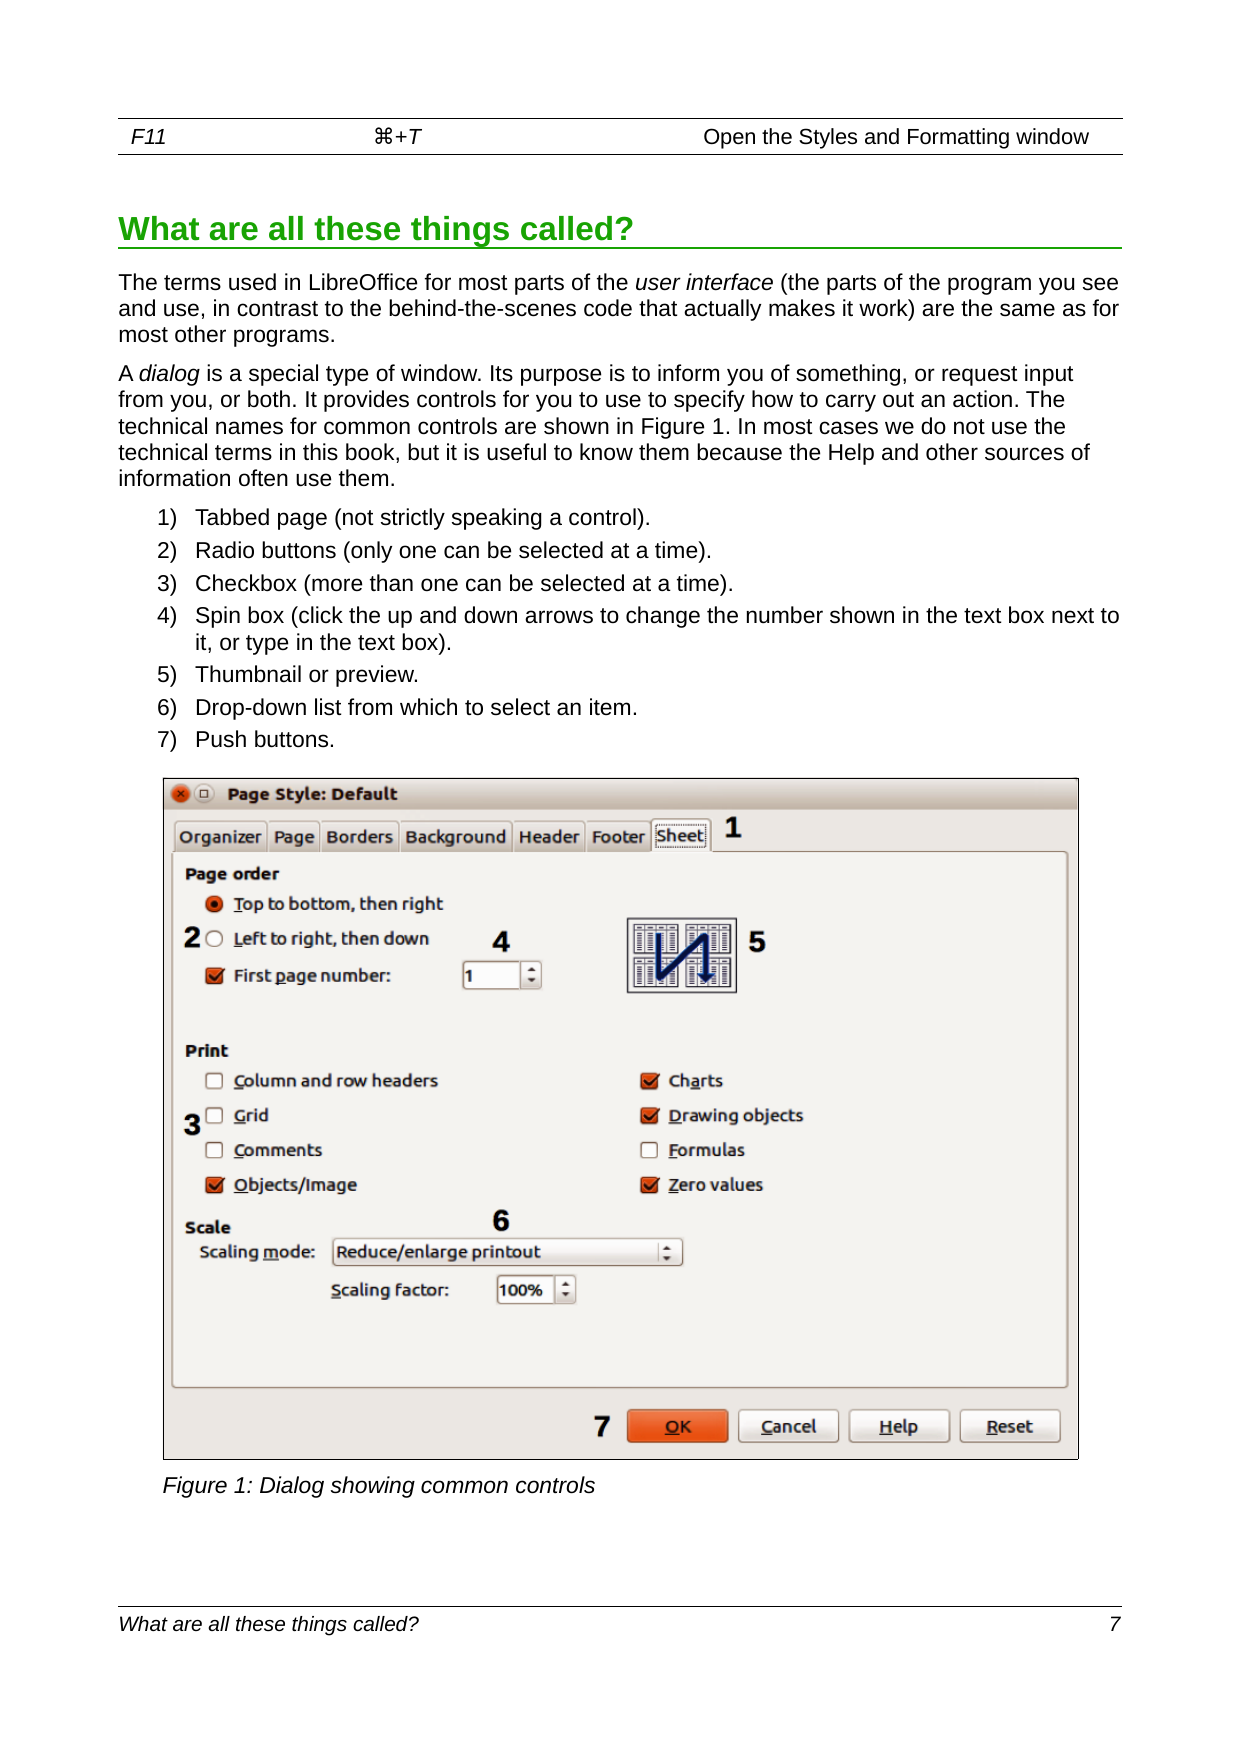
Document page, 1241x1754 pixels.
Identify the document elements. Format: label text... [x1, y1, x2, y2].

text The terms used in LibreOffice for most parts of the user interface (the parts of the program you see and use, in contrast to the behind-the-scenes code that actually makes it work) are the same as for most other programs. [118, 268, 1122, 347]
table_cell ⌘+T [360, 119, 691, 153]
list Radio buttons (only one can be selected at a time). [177, 537, 1122, 563]
picture [164, 779, 1078, 1459]
text A dialog is a special type of window. Its purpose is to inform you of something, or request input from you, or both. It provides controls for you to use to specify how to carry out an action. The technical names for common controls are shown in Figure 1. In most cases we do not use the technical terms in this book, but it is useful to know them because the Help and other sources of information often use them. [118, 360, 1122, 492]
table_cell Open the Styles and Formatting window [691, 119, 1123, 153]
list Thumbnail or preview. [177, 661, 1122, 687]
list Tabbed page (not strictly speaking a control). [177, 504, 1122, 531]
list Push buttons. [177, 726, 1122, 753]
table_cell F11 [118, 119, 360, 153]
text Figure 1: Dialog showing common controls [162, 1472, 1078, 1498]
list Checkbox (more than one can be selected at a time). [177, 569, 1122, 596]
list Spin box (click the up and down arrows to change the number shown in the text box next to it, or type in the text box). [177, 602, 1122, 655]
list Drop-down list from which to select an item. [177, 694, 1122, 720]
subtitle What are all these things called? [118, 209, 1122, 247]
